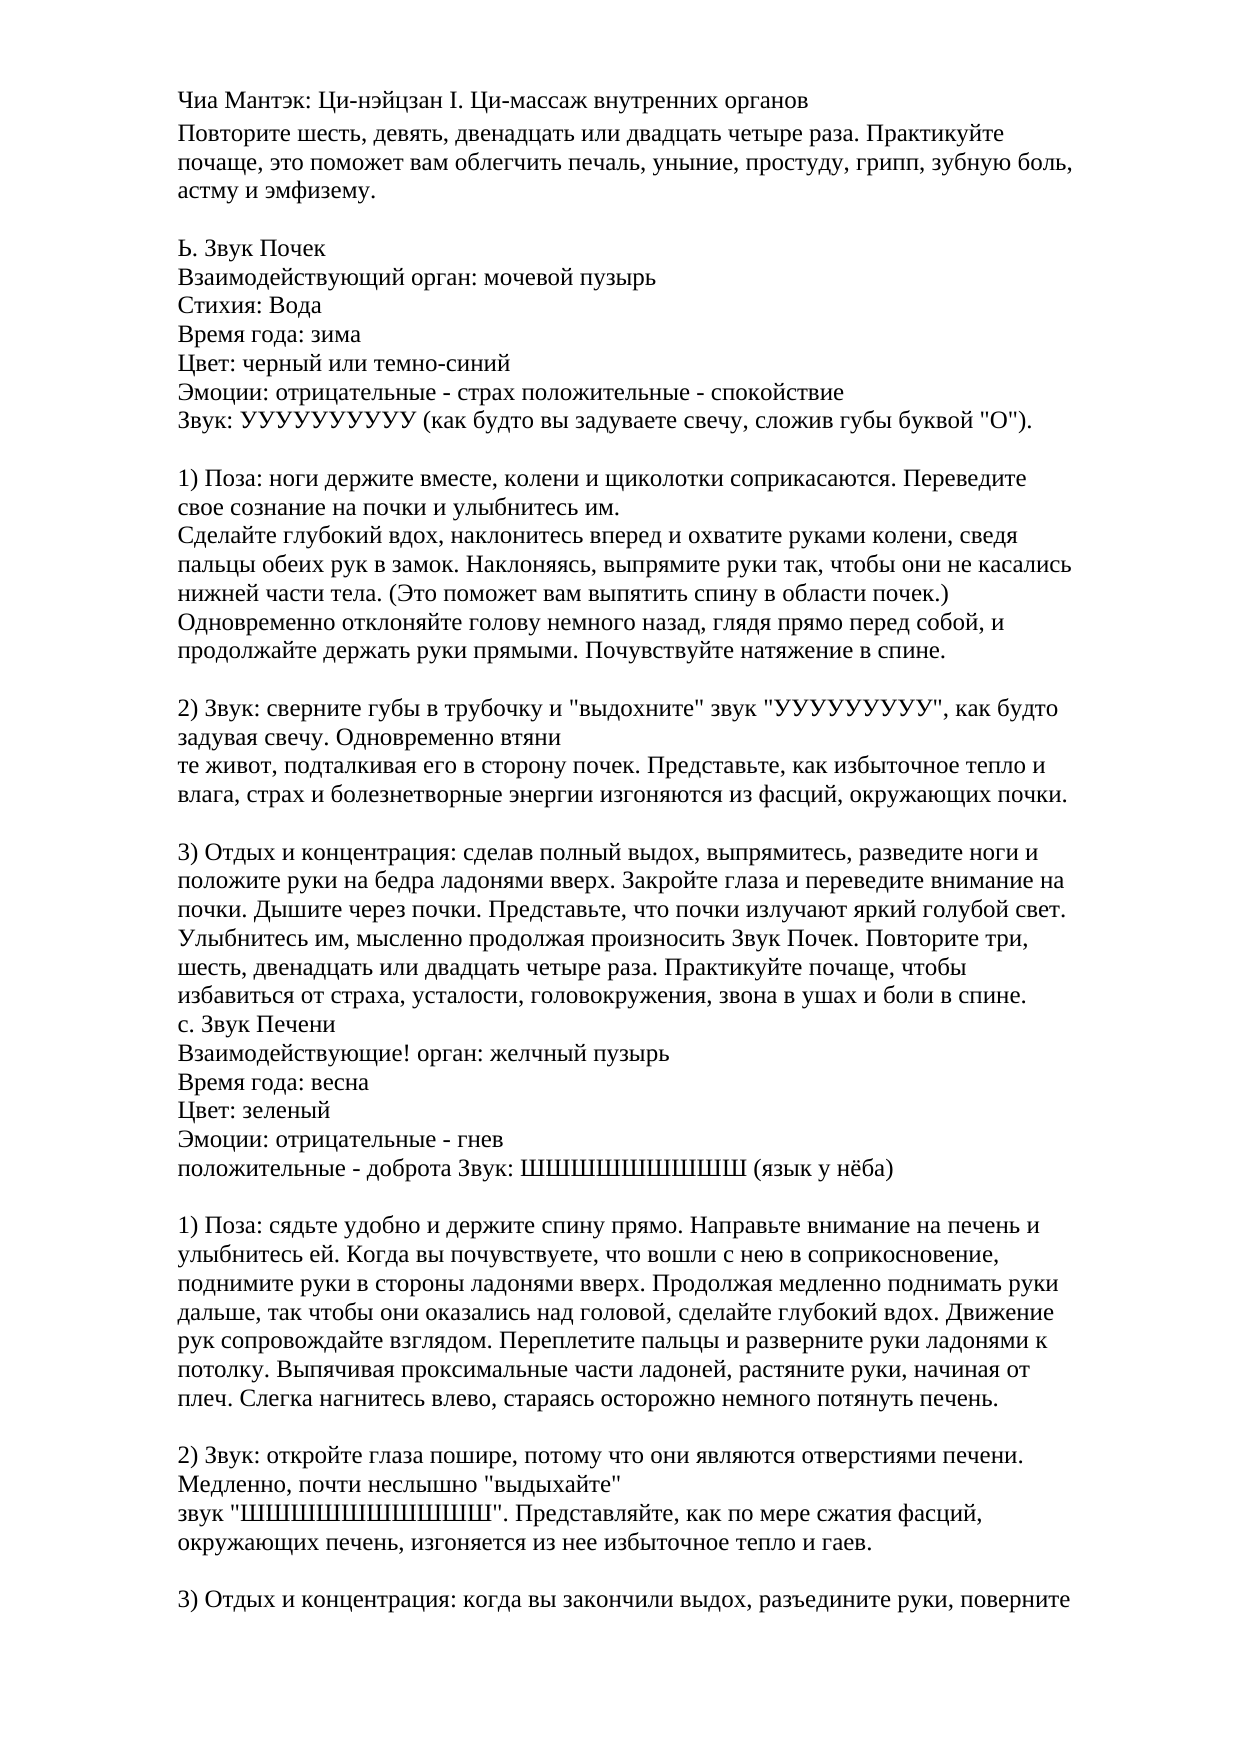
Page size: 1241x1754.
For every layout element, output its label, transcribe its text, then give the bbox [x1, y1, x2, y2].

text Повторите шесть, девять, двенадцать или двадцать четыре раза. Практикуйте почаще, это поможет вам облегчить печаль, уныние, простуду, грипп, зубную боль, астму и эмфизему. Ь. Звук Почек Взаимодействующий орган: мочевой пузырь Стихия: Вода Время года: зима Цвет: черный или темно-синий Эмоции: отрицательные - страх положительные - спокойствие Звук: УУУУУУУУУУ (как будто вы задуваете свечу, сложив губы буквой "О"). 1) Поза: ноги держите вместе, колени и щиколотки соприкасаются. Переведите свое сознание на почки и улыбнитесь им. Сделайте глубокий вдох, наклонитесь вперед и охватите руками колени, сведя пальцы обеих рук в замок. Наклоняясь, выпрямите руки так, чтобы они не касались нижней части тела. (Это поможет вам выпятить спину в области почек.) Одновременно отклоняйте голову немного назад, глядя прямо перед собой, и продолжайте держать руки прямыми. Почувствуйте натяжение в спине. 2) Звук: сверните губы в трубочку и "выдохните" звук "УУУУУУУУУ", как будто задувая свечу. Одновременно втяни те живот, подталкивая его в сторону почек. Представьте, как избыточное тепло и влага, страх и болезнетворные энергии изгоняются из фасций, окружающих почки. 3) Отдых и концентрация: сделав полный выдох, выпрямитесь, разведите ноги и положите руки на бедра ладонями вверх. Закройте глаза и переведите внимание на почки. Дышите через почки. Представьте, что почки излучают яркий голубой свет. Улыбнитесь им, мысленно продолжая произносить Звук Почек. Повторите три, шесть, двенадцать или двадцать четыре раза. Практикуйте почаще, чтобы избавиться от страха, усталости, головокружения, звона в ушах и боли в спине. с. Звук Печени Взаимодействующие! орган: желчный пузырь Время года: весна Цвет: зеленый Эмоции: отрицательные - гнев положительные - доброта Звук: ШШШШШШШШШ (язык у нёба) 1) Поза: сядьте удобно и держите спину прямо. Направьте внимание на печень и улыбнитесь ей. Когда вы почувствуете, что вошли с нею в соприкосновение, поднимите руки в стороны ладонями вверх. Продолжая медленно поднимать руки дальше, так чтобы они оказались над головой, сделайте глубокий вдох. Движение рук сопровождайте взглядом. Переплетите пальцы и разверните руки ладонями к потолку. Выпячивая проксимальные части ладоней, растяните руки, начиная от плеч. Слегка нагнитесь влево, стараясь осторожно немного потянуть печень. 2) Звук: откройте глаза пошире, потому что они являются отверстиями печени. Медленно, почти неслышно "выдыхайте" звук "ШШШШШШШШШШ". Представляйте, как по мере сжатия фасций, окружающих печень, изгоняется из нее избыточное тепло и гаев. 3) Отдых и концентрация: когда вы закончили выдох, разъедините руки, поверните [177, 118, 1076, 1613]
